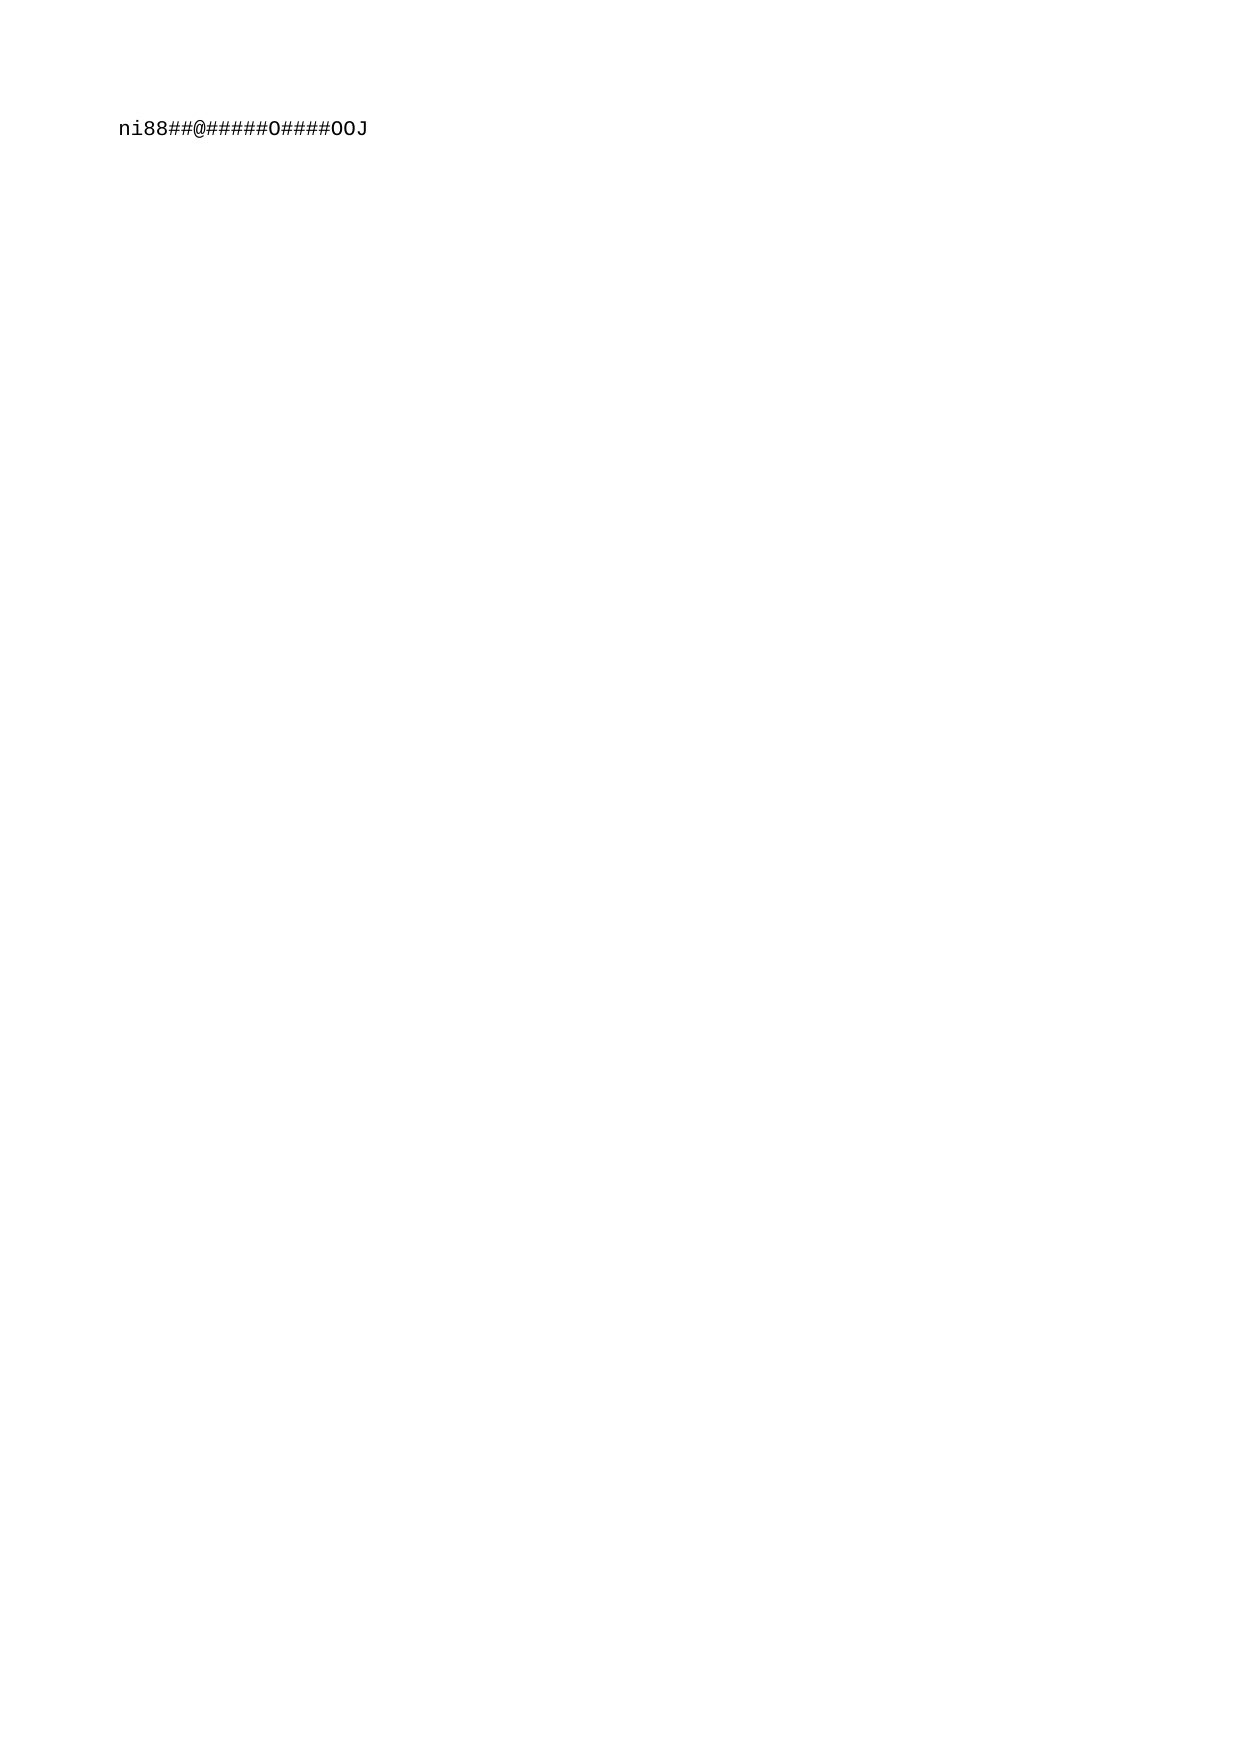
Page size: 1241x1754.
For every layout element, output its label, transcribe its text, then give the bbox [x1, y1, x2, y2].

text ni88##@#####O####OOJ [118, 118, 1122, 142]
